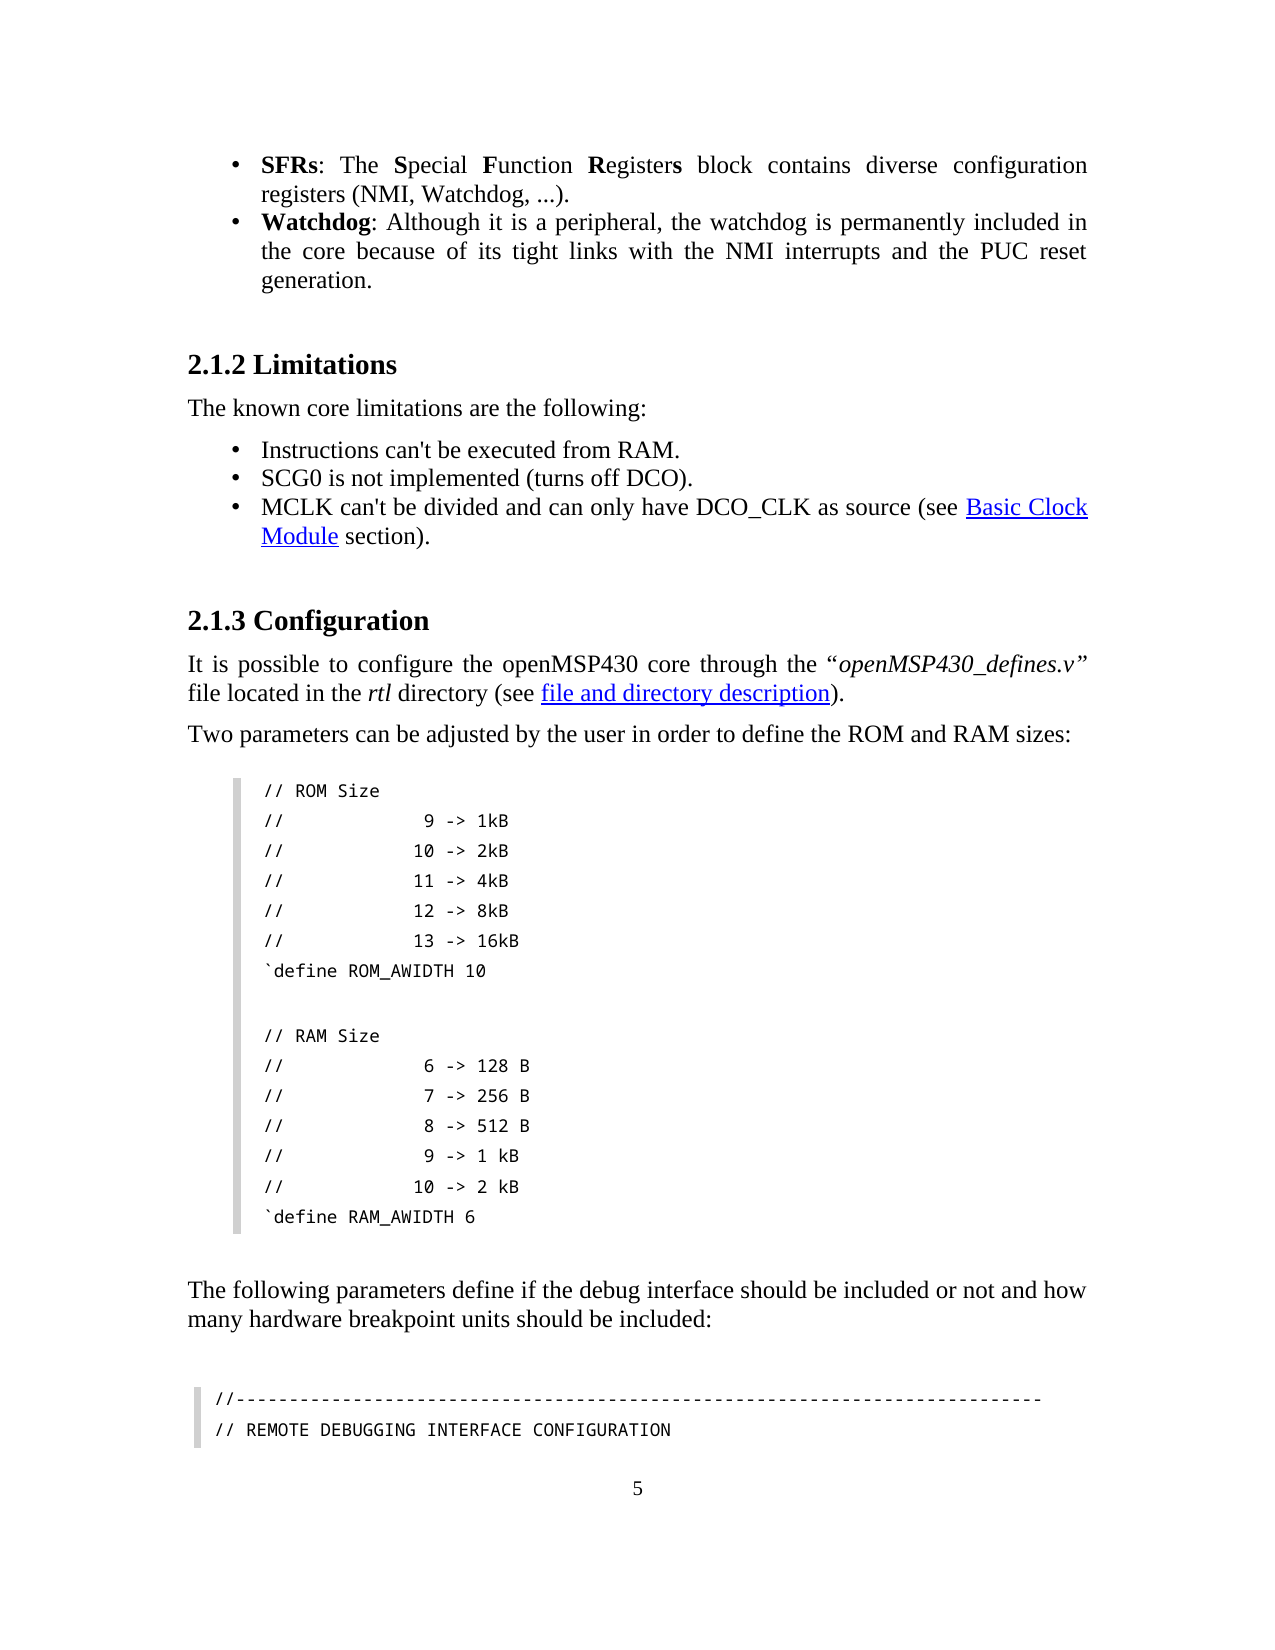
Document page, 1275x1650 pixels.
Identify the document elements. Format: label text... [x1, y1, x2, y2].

table_header //---------------------------------------------------------------------------- // REMOTE DEBUGGING INTERFACE CONFIGURATION [214, 1387, 1275, 1448]
text 2.1.3 Configuration [187, 603, 1088, 637]
table_header [187, 1387, 194, 1448]
list SFRs: The Special Function Registers block contains diverse configuration registers (NMI, Watchdog, ...). [231, 150, 1088, 207]
table_header [194, 1387, 201, 1448]
table_header [233, 778, 241, 1234]
text The following parameters define if the debug interface should be included or not and how many hardware breakpoint units should be included: [187, 1276, 1088, 1333]
table_header // ROM Size // 9 -> 1kB // 10 -> 2kB // 11 -> 4kB // 12 -> 8kB // 13 -> 16kB `define ROM_AWIDTH 10 // RAM Size // 6 -> 128 B // 7 -> 256 B // 8 -> 512 B // 9 -> 1 kB // 10 -> 2 kB `define RAM_AWIDTH 6 [263, 778, 607, 1234]
table_header [187, 778, 233, 1234]
text The known core limitations are the following: [187, 393, 1088, 422]
text Two parameters can be adjusted by the user in order to define the ROM and RAM sizes: [187, 719, 1088, 748]
list Watchdog: Although it is a peripheral, the watchdog is permanently included in the core because of its tight links with the NMI interrupts and the PUC reset generation. [231, 207, 1088, 294]
text It is possible to configure the openMSP430 core through the “openMSP430_defines.v” file located in the rtl directory (see file and directory description). [187, 649, 1088, 707]
list MCLK can't be divided and can only have DCO_CLK as source (see Basic Clock Module section). [231, 492, 1088, 550]
table_header [241, 778, 263, 1234]
text 2.1.2 Limitations [187, 347, 1088, 381]
list SCG0 is not implemented (turns off DCO). [231, 463, 1088, 492]
table_header [201, 1387, 214, 1448]
list Instructions can't be executed from RAM. [231, 435, 1088, 463]
